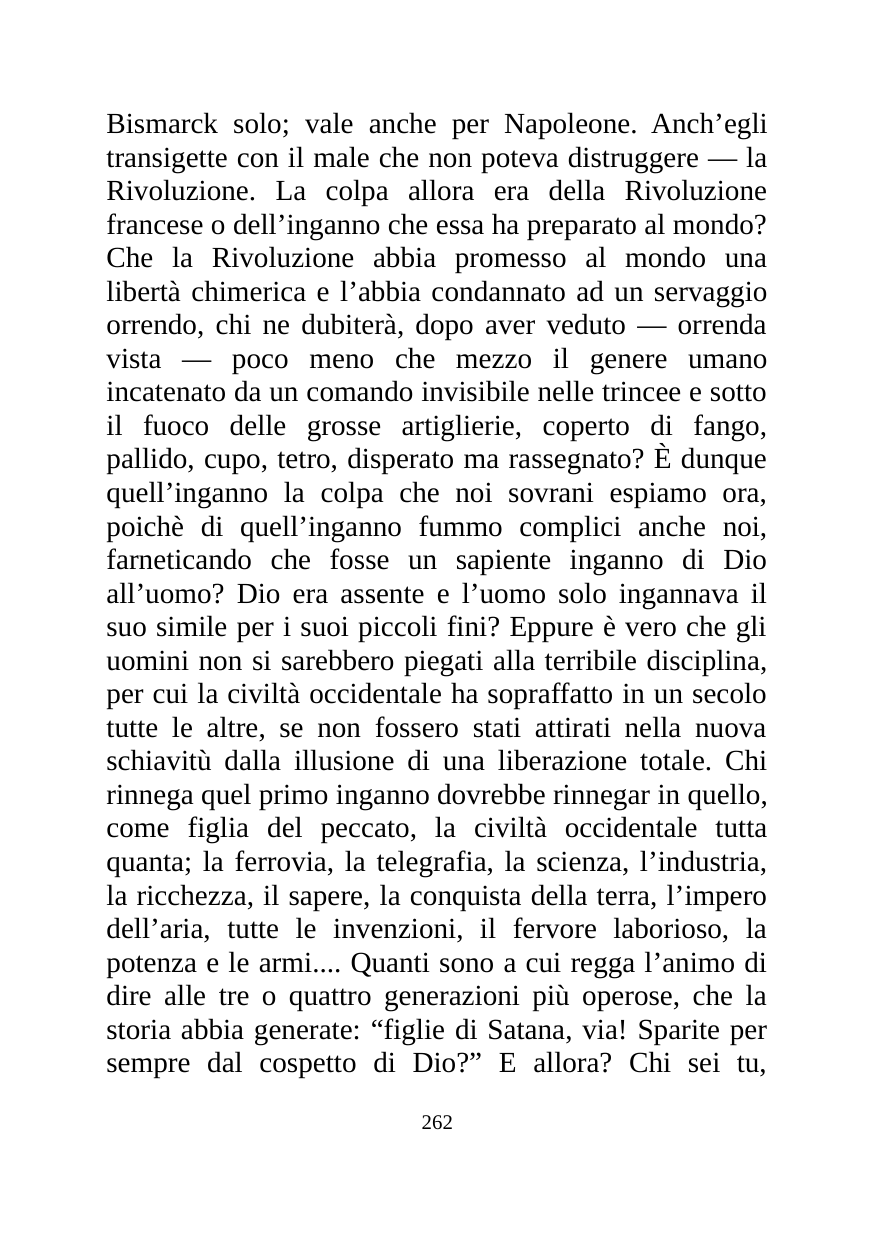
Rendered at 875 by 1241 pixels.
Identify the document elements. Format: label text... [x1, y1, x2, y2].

text Bismarck solo; vale anche per Napoleone. Anch’egli transigette con il male che non poteva distruggere — la Rivoluzione. La colpa allora era della Rivoluzione francese o dell’inganno che essa ha preparato al mondo? Che la Rivoluzione abbia promesso al mondo una libertà chimerica e l’abbia condannato ad un servaggio orrendo, chi ne dubiterà, dopo aver veduto — orrenda vista — poco meno che mezzo il genere umano incatenato da un comando invisibile nelle trincee e sotto il fuoco delle grosse artiglierie, coperto di fango, pallido, cupo, tetro, disperato ma rassegnato? È dunque quell’inganno la colpa che noi sovrani espiamo ora, poichè di quell’inganno fummo complici anche noi, farneticando che fosse un sapiente inganno di Dio all’uomo? Dio era assente e l’uomo solo ingannava il suo simile per i suoi piccoli fini? Eppure è vero che gli uomini non si sarebbero piegati alla terribile disciplina, per cui la civiltà occidentale ha sopraffatto in un secolo tutte le altre, se non fossero stati attirati nella nuova schiavitù dalla illusione di una liberazione totale. Chi rinnega quel primo inganno dovrebbe rinnegar in quello, come figlia del peccato, la civiltà occidentale tutta quanta; la ferrovia, la telegrafia, la scienza, l’industria, la ricchezza, il sapere, la conquista della terra, l’impero dell’aria, tutte le invenzioni, il fervore laborioso, la potenza e le armi.... Quanti sono a cui regga l’animo di dire alle tre o quattro generazioni più operose, che la storia abbia generate: “figlie di Satana, via! Sparite per sempre dal cospetto di Dio?” E allora? Chi sei tu, [106, 106, 768, 1079]
